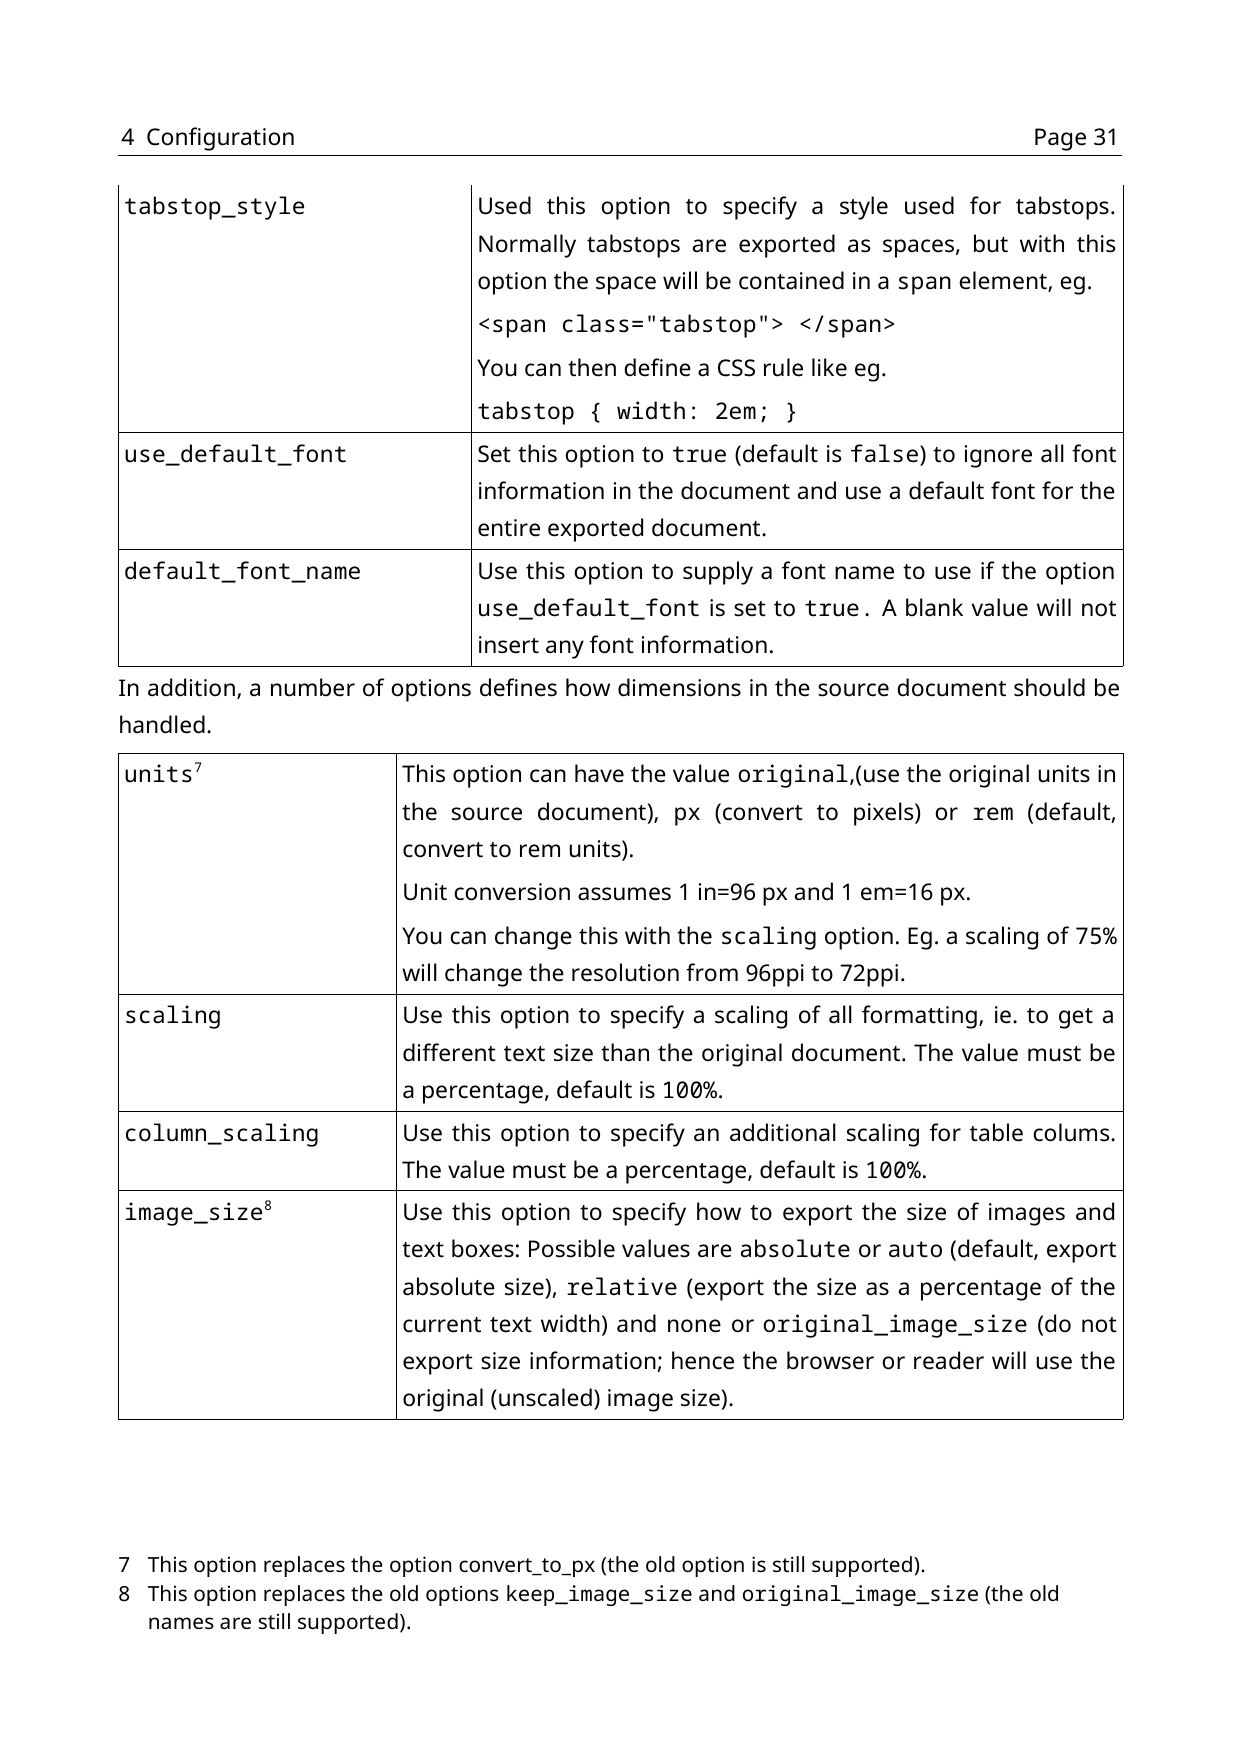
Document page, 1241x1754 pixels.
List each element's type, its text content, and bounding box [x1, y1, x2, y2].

table_cell image_size [119, 1191, 396, 1419]
table_cell Use this option to specify a scaling of all formatting, ie. to get a different text size than the original document. The value must be a percentage, default is 100%. [397, 995, 1123, 1111]
table_cell Use this option to specify an additional scaling for table colums. The value must be a percentage, default is 100%. [397, 1112, 1123, 1190]
table_cell tabstop_style [119, 185, 471, 432]
table_cell scaling [119, 995, 396, 1111]
table_cell Used this option to specify a style used for tabstops. Normally tabstops are exported as spaces, but with this option the space will be contained in a span element, eg. <span class="tabstop"> </span> You can then define a CSS rule like eg. tabstop { width: 2em; } [472, 185, 1123, 432]
table_cell use_default_font [119, 433, 471, 549]
table_header units [119, 754, 396, 994]
table_header This option can have the value original,(use the original units in the source document), px (convert to pixels) or rem (default, convert to rem units). Unit conversion assumes 1 in=96 px and 1 em=16 px. You can change this with the scaling option. Eg. a scaling of 75% will change the resolution from 96ppi to 72ppi. [397, 754, 1123, 994]
table_cell column_scaling [119, 1112, 396, 1190]
table_cell default_font_name [119, 550, 471, 666]
table_cell Set this option to true (default is false) to ignore all font information in the document and use a default font for the entire exported document. [472, 433, 1123, 549]
table_cell Use this option to supply a font name to use if the option use_default_font is set to true. A blank value will not insert any font information. [472, 550, 1123, 666]
text In addition, a number of options defines how dimensions in the source document should be handled. [118, 672, 1122, 740]
table_cell Use this option to specify how to export the size of images and text boxes: Possible values are absolute or auto (default, export absolute size), relative (export the size as a percentage of the current text width) and none or original_image_size (do not export size information; hence the browser or reader will use the original (unscaled) image size). [397, 1191, 1123, 1419]
